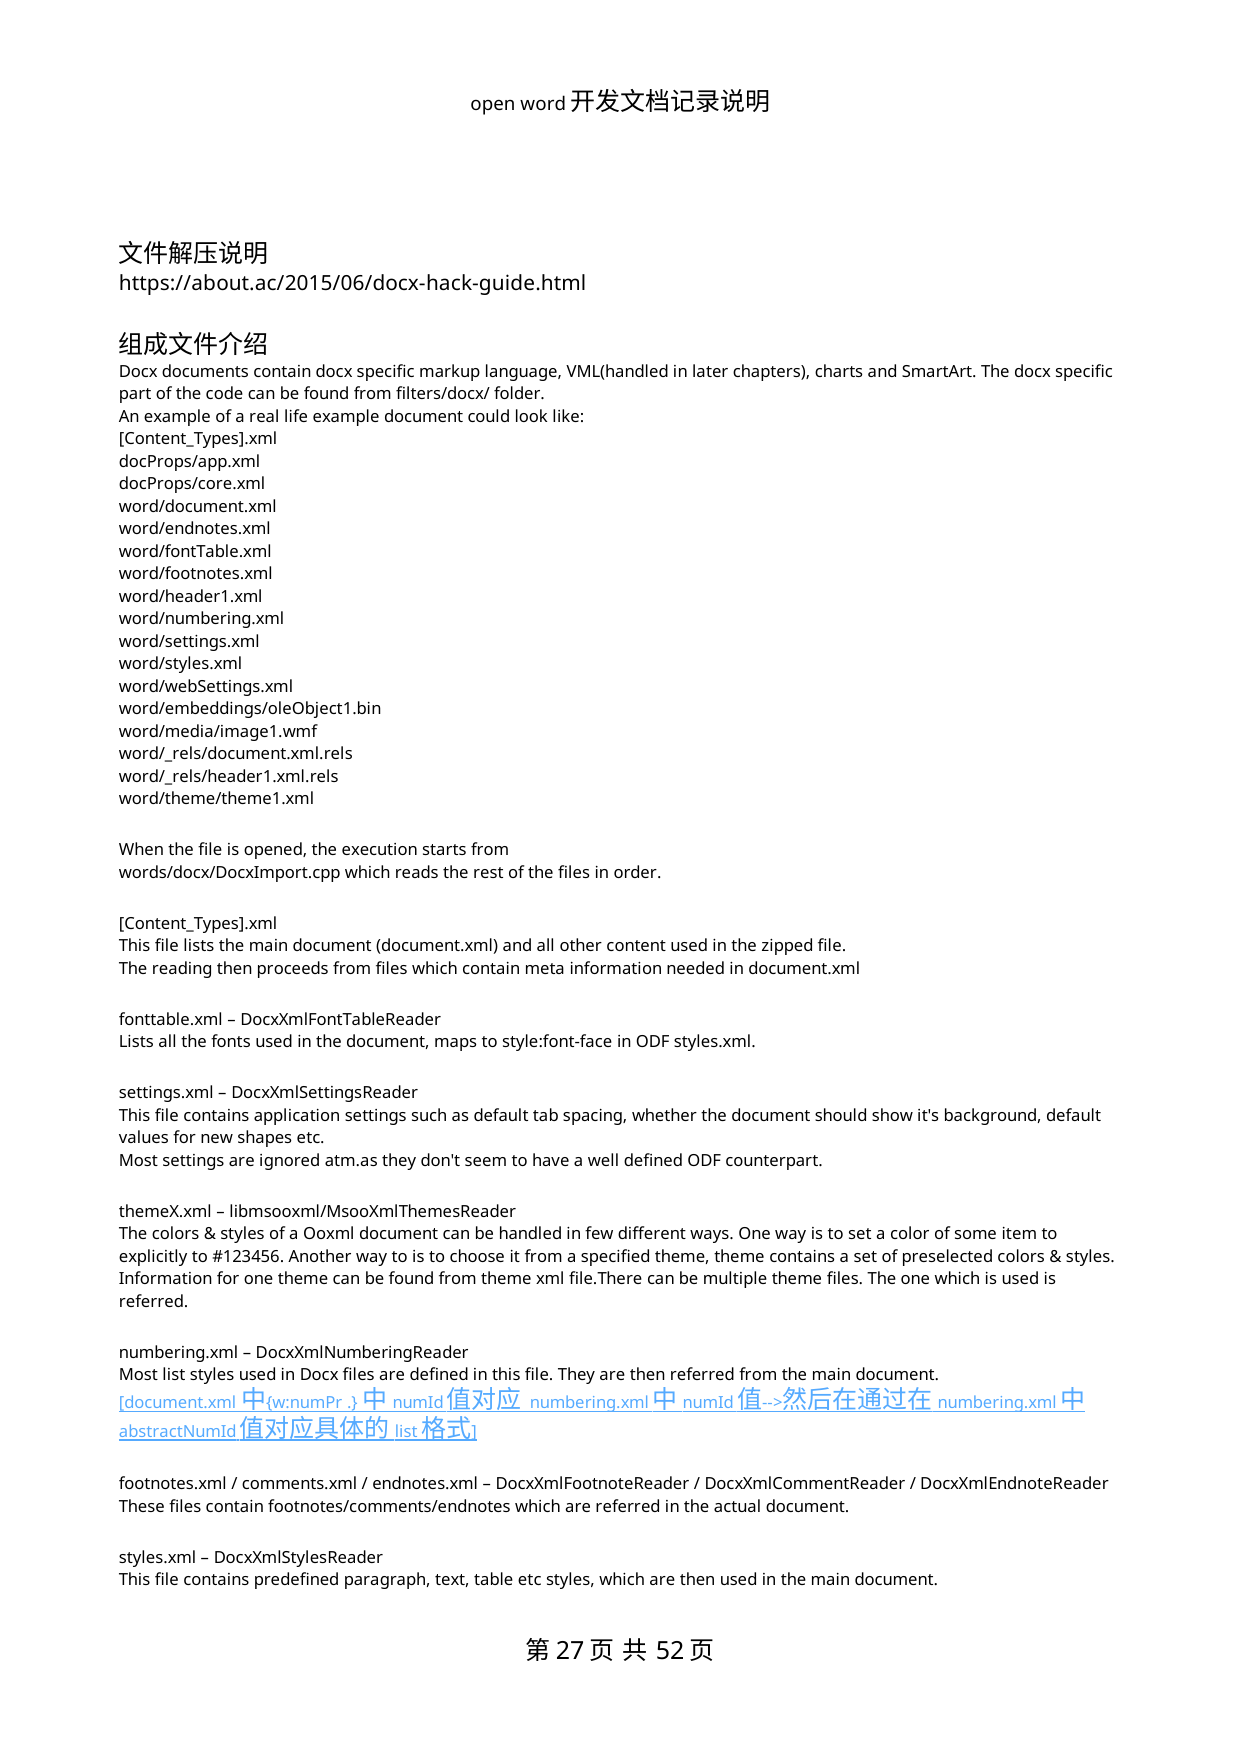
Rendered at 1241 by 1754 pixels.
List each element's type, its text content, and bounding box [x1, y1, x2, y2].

text themeX.xml – libmsooxml/MsooXmlThemesReader [119, 1200, 1121, 1222]
text When the file is opened, the execution starts from [119, 838, 1121, 861]
text words/docx/DocxImport.cpp which reads the rest of the files in order. [119, 861, 1121, 883]
text This file lists the main document (document.xml) and all other content used in the zipped file. [119, 934, 1121, 957]
text styles.xml – DocxXmlStylesReader [119, 1546, 1121, 1568]
text fonttable.xml – DocxXmlFontTableReader [119, 1008, 1121, 1030]
text word/_rels/document.xml.rels [119, 742, 1121, 764]
text 组成文件介绍 [119, 331, 1121, 359]
text word/footnotes.xml [119, 562, 1121, 584]
text Most list styles used in Docx files are defined in this file. They are then referred from the main document. [119, 1363, 1121, 1386]
text These files contain footnotes/comments/endnotes which are referred in the actual document. [119, 1495, 1121, 1517]
text word/document.xml [119, 494, 1121, 517]
text This file contains predefined paragraph, text, table etc styles, which are then used in the main document. [119, 1568, 1121, 1591]
text The reading then proceeds from files which contain meta information needed in document.xml [119, 957, 1121, 979]
text [Content_Types].xml [119, 912, 1121, 934]
text word/styles.xml [119, 652, 1121, 674]
text This file contains application settings such as default tab spacing, whether the document should show it's background, default values for new shapes etc. [119, 1104, 1121, 1149]
text 文件解压说明 [119, 239, 1121, 268]
text word/embeddings/oleObject1.bin [119, 697, 1121, 719]
text word/_rels/header1.xml.rels [119, 764, 1121, 787]
text word/fontTable.xml [119, 539, 1121, 562]
text word/numbering.xml [119, 607, 1121, 629]
text Most settings are ignored atm.as they don't seem to have a well defined ODF counterpart. [119, 1149, 1121, 1171]
text docProps/core.xml [119, 472, 1121, 494]
text https://about.ac/2015/06/docx-hack-guide.html [119, 268, 1121, 297]
text Lists all the fonts used in the document, maps to style:font-face in ODF styles.xml. [119, 1030, 1121, 1053]
text Docx documents contain docx specific markup language, VML(handled in later chapters), charts and SmartArt. The docx specific part of the code can be found from filters/docx/ folder. [119, 359, 1121, 404]
text numbering.xml – DocxXmlNumberingReader [119, 1341, 1121, 1363]
text [Content_Types].xml [119, 427, 1121, 449]
text settings.xml – DocxXmlSettingsReader [119, 1081, 1121, 1104]
text footnotes.xml / comments.xml / endnotes.xml – DocxXmlFootnoteReader / DocxXmlCommentReader / DocxXmlEndnoteReader [119, 1472, 1121, 1495]
text word/settings.xml [119, 629, 1121, 652]
text An example of a real life example document could look like: [119, 404, 1121, 427]
text word/webSettings.xml [119, 674, 1121, 697]
text [document.xml 中{w:numPr .} 中numId值对应 numbering.xml中numId值-->然后在通过在numbering.xml中abstractNumId值对应具体的list格式] [119, 1386, 1121, 1444]
text word/endnotes.xml [119, 517, 1121, 539]
text word/header1.xml [119, 584, 1121, 607]
text word/media/image1.wmf [119, 719, 1121, 742]
text The colors & styles of a Ooxml document can be handled in few different ways. One way is to set a color of some item to explicitly to #123456. Another way to is to choose it from a specified theme, theme contains a set of preselected colors & styles. Information for one theme can be found from theme xml file.There can be multiple theme files. The one which is used is referred. [119, 1222, 1121, 1312]
text docProps/app.xml [119, 449, 1121, 472]
text word/theme/theme1.xml [119, 787, 1121, 809]
